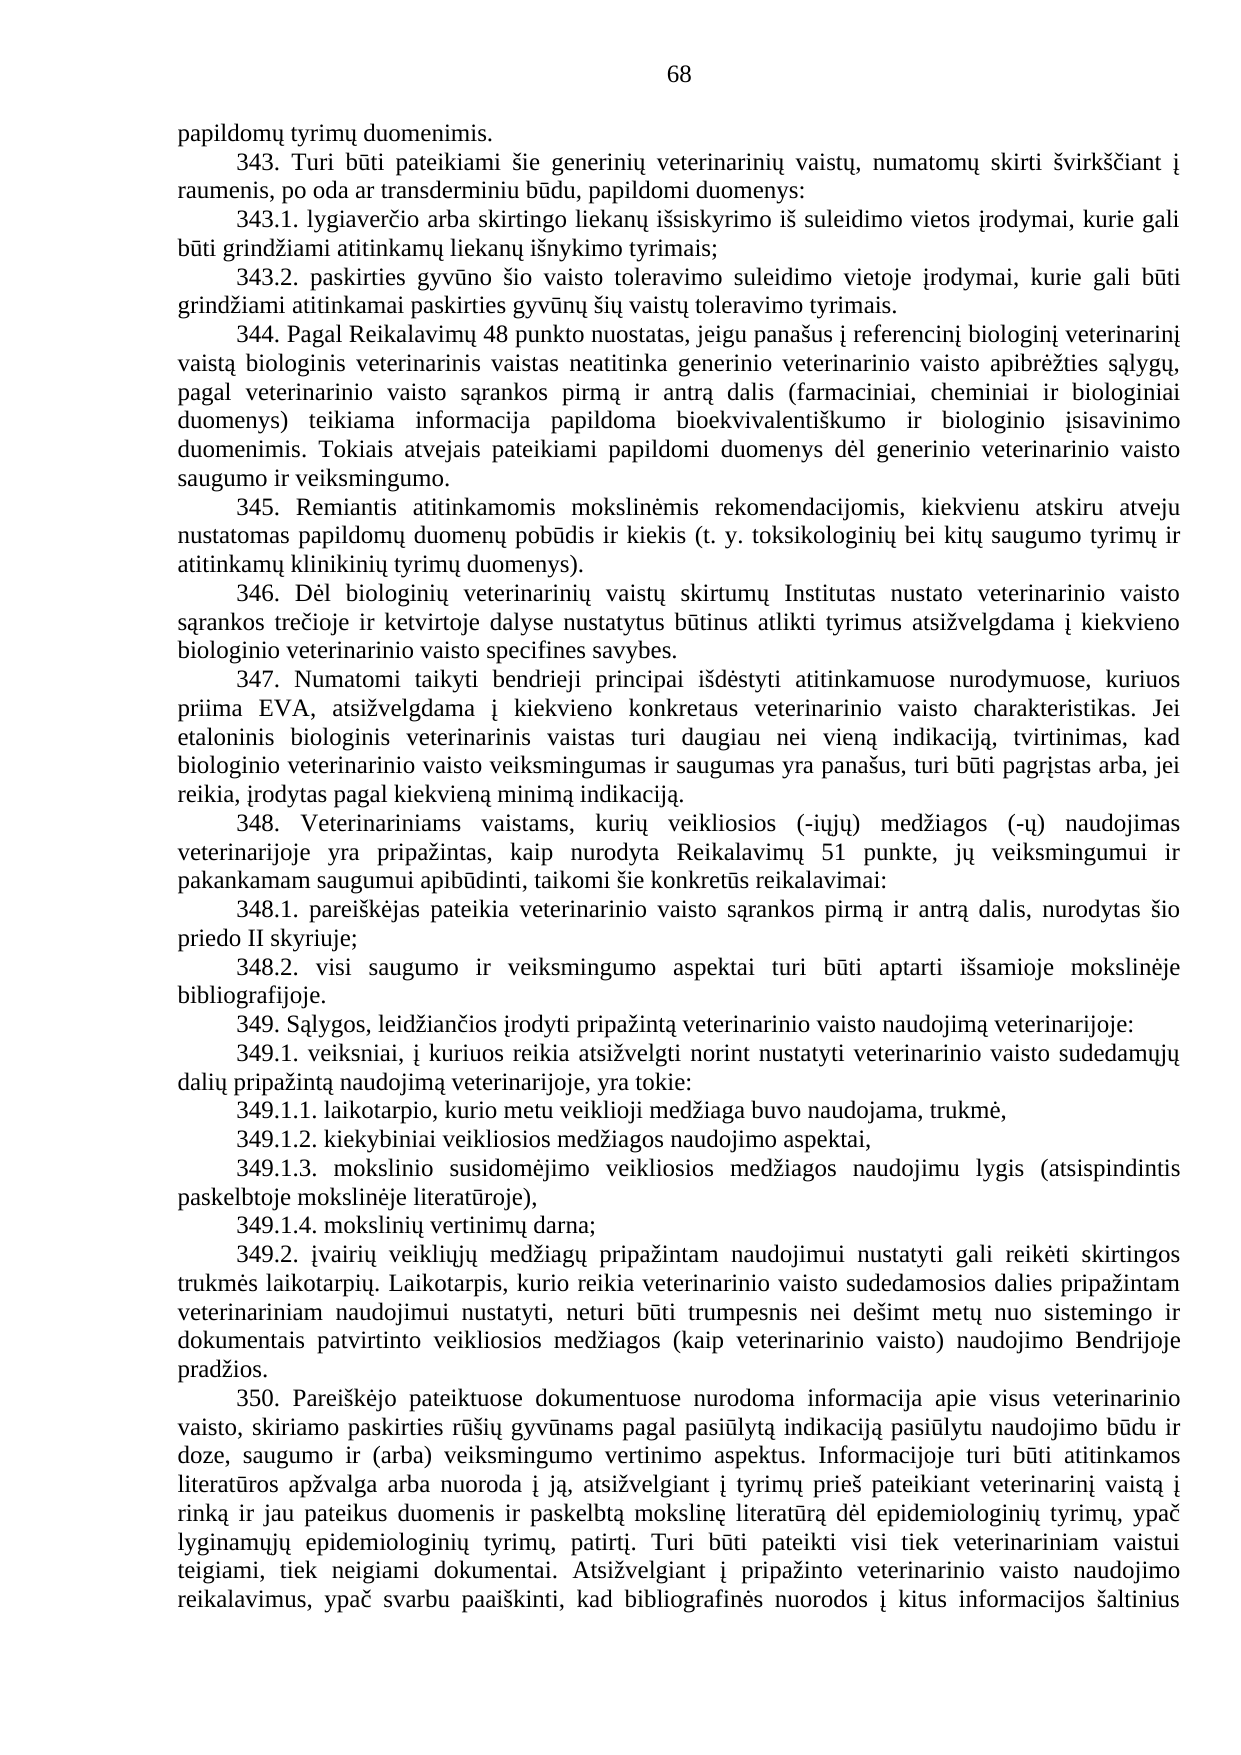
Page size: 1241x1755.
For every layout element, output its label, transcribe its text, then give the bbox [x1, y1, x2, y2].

text 347. Numatomi taikyti bendrieji principai išdėstyti atitinkamuose nurodymuose, kuriuos priima EVA, atsižvelgdama į kiekvieno konkretaus veterinarinio vaisto charakteristikas. Jei etaloninis biologinis veterinarinis vaistas turi daugiau nei vieną indikaciją, tvirtinimas, kad biologinio veterinarinio vaisto veiksmingumas ir saugumas yra panašus, turi būti pagrįstas arba, jei reikia, įrodytas pagal kiekvieną minimą indikaciją. [177, 664, 1181, 808]
text 349.1. veiksniai, į kuriuos reikia atsižvelgti norint nustatyti veterinarinio vaisto sudedamųjų dalių pripažintą naudojimą veterinarijoje, yra tokie: [177, 1038, 1181, 1096]
text 344. Pagal Reikalavimų 48 punkto nuostatas, jeigu panašus į referencinį biologinį veterinarinį vaistą biologinis veterinarinis vaistas neatitinka generinio veterinarinio vaisto apibrėžties sąlygų, pagal veterinarinio vaisto sąrankos pirmą ir antrą dalis (farmaciniai, cheminiai ir biologiniai duomenys) teikiama informacija papildoma bioekvivalentiškumo ir biologinio įsisavinimo duomenimis. Tokiais atvejais pateikiami papildomi duomenys dėl generinio veterinarinio vaisto saugumo ir veiksmingumo. [177, 319, 1181, 492]
text 343.1. lygiaverčio arba skirtingo liekanų išsiskyrimo iš suleidimo vietos įrodymai, kurie gali būti grindžiami atitinkamų liekanų išnykimo tyrimais; [177, 204, 1181, 262]
text 349.1.4. mokslinių vertinimų darna; [177, 1211, 1181, 1239]
text 348. Veterinariniams vaistams, kurių veikliosios (-iųjų) medžiagos (-ų) naudojimas veterinarijoje yra pripažintas, kaip nurodyta Reikalavimų 51 punkte, jų veiksmingumui ir pakankamam saugumui apibūdinti, taikomi šie konkretūs reikalavimai: [177, 808, 1181, 894]
text 350. Pareiškėjo pateiktuose dokumentuose nurodoma informacija apie visus veterinarinio vaisto, skiriamo paskirties rūšių gyvūnams pagal pasiūlytą indikaciją pasiūlytu naudojimo būdu ir doze, saugumo ir (arba) veiksmingumo vertinimo aspektus. Informacijoje turi būti atitinkamos literatūros apžvalga arba nuoroda į ją, atsižvelgiant į tyrimų prieš pateikiant veterinarinį vaistą į rinką ir jau pateikus duomenis ir paskelbtą mokslinę literatūrą dėl epidemiologinių tyrimų, ypač lyginamųjų epidemiologinių tyrimų, patirtį. Turi būti pateikti visi tiek veterinariniam vaistui teigiami, tiek neigiami dokumentai. Atsižvelgiant į pripažinto veterinarinio vaisto naudojimo reikalavimus, ypač svarbu paaiškinti, kad bibliografinės nuorodos į kitus informacijos šaltinius [177, 1383, 1181, 1613]
text 349.1.2. kiekybiniai veikliosios medžiagos naudojimo aspektai, [177, 1124, 1181, 1153]
text 343. Turi būti pateikiami šie generinių veterinarinių vaistų, numatomų skirti švirkščiant į raumenis, po oda ar transderminiu būdu, papildomi duomenys: [177, 147, 1181, 204]
text 349.2. įvairių veikliųjų medžiagų pripažintam naudojimui nustatyti gali reikėti skirtingos trukmės laikotarpių. Laikotarpis, kurio reikia veterinarinio vaisto sudedamosios dalies pripažintam veterinariniam naudojimui nustatyti, neturi būti trumpesnis nei dešimt metų nuo sistemingo ir dokumentais patvirtinto veikliosios medžiagos (kaip veterinarinio vaisto) naudojimo Bendrijoje pradžios. [177, 1239, 1181, 1383]
text 346. Dėl biologinių veterinarinių vaistų skirtumų Institutas nustato veterinarinio vaisto sąrankos trečioje ir ketvirtoje dalyse nustatytus būtinus atlikti tyrimus atsižvelgdama į kiekvieno biologinio veterinarinio vaisto specifines savybes. [177, 578, 1181, 664]
text 349.1.1. laikotarpio, kurio metu veiklioji medžiaga buvo naudojama, trukmė, [177, 1096, 1181, 1124]
text 343.2. paskirties gyvūno šio vaisto toleravimo suleidimo vietoje įrodymai, kurie gali būti grindžiami atitinkamai paskirties gyvūnų šių vaistų toleravimo tyrimais. [177, 262, 1181, 319]
text 349. Sąlygos, leidžiančios įrodyti pripažintą veterinarinio vaisto naudojimą veterinarijoje: [177, 1009, 1181, 1038]
text papildomų tyrimų duomenimis. [177, 118, 1181, 147]
text 348.2. visi saugumo ir veiksmingumo aspektai turi būti aptarti išsamioje mokslinėje bibliografijoje. [177, 952, 1181, 1009]
text 349.1.3. mokslinio susidomėjimo veikliosios medžiagos naudojimu lygis (atsispindintis paskelbtoje mokslinėje literatūroje), [177, 1153, 1181, 1211]
text 345. Remiantis atitinkamomis mokslinėmis rekomendacijomis, kiekvienu atskiru atveju nustatomas papildomų duomenų pobūdis ir kiekis (t. y. toksikologinių bei kitų saugumo tyrimų ir atitinkamų klinikinių tyrimų duomenys). [177, 492, 1181, 578]
text 348.1. pareiškėjas pateikia veterinarinio vaisto sąrankos pirmą ir antrą dalis, nurodytas šio priedo II skyriuje; [177, 894, 1181, 952]
